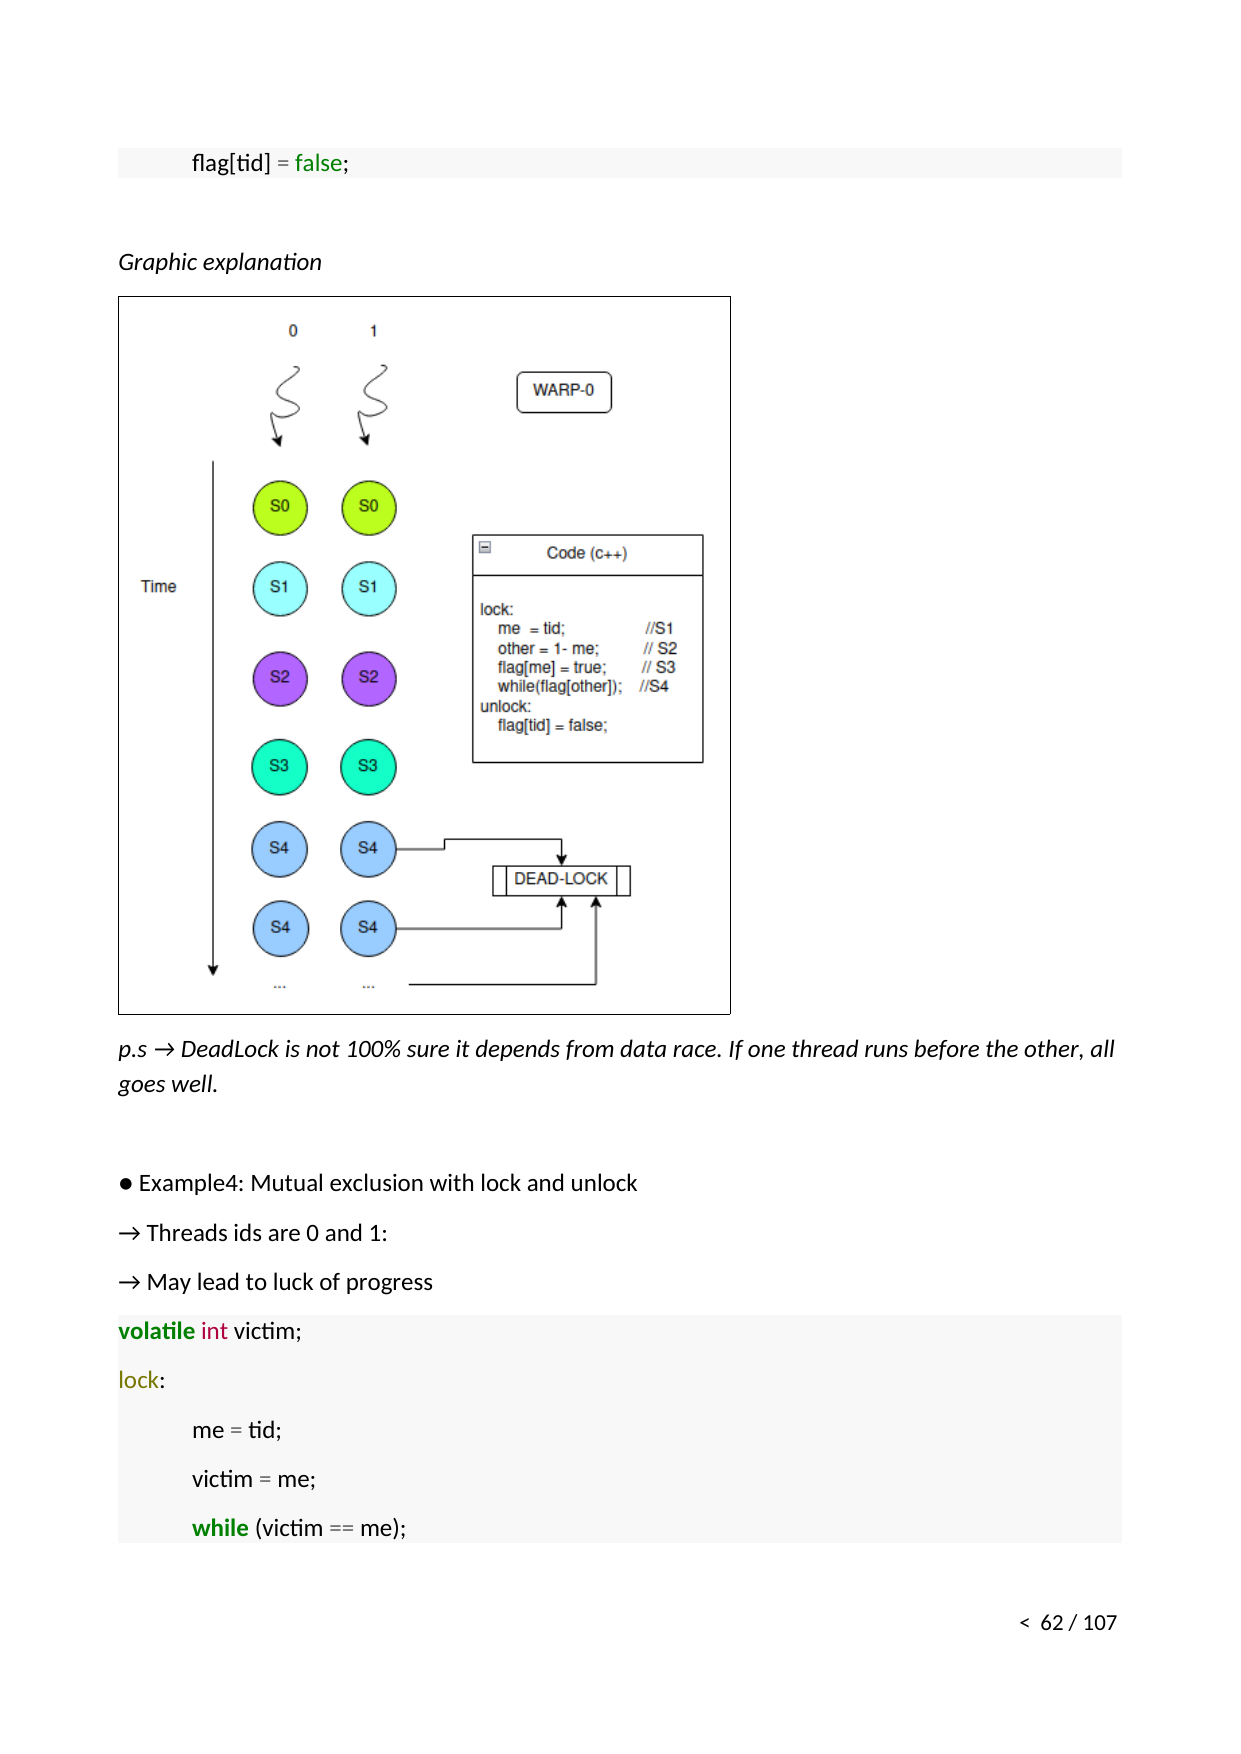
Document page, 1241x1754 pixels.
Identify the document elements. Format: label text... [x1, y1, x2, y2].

text victim = me; [118, 1463, 1122, 1493]
text while (victim == me); [118, 1512, 1122, 1543]
text p.s → DeadLock is not 100% sure it depends from data race. If one thread runs before the other, all goes well. [118, 1033, 1122, 1099]
text me = tid; [118, 1414, 1122, 1444]
text → Threads ids are 0 and 1: [118, 1217, 1122, 1247]
text volatile int victim; [118, 1315, 1122, 1346]
text ● Example4: Mutual exclusion with lock and unlock [118, 1167, 1122, 1198]
text → May lead to luck of progress [118, 1266, 1122, 1296]
text lock: [118, 1364, 1122, 1395]
text flag[tid] = false; [118, 148, 1122, 178]
picture [121, 299, 728, 1011]
text Graphic explanation [118, 246, 1122, 277]
